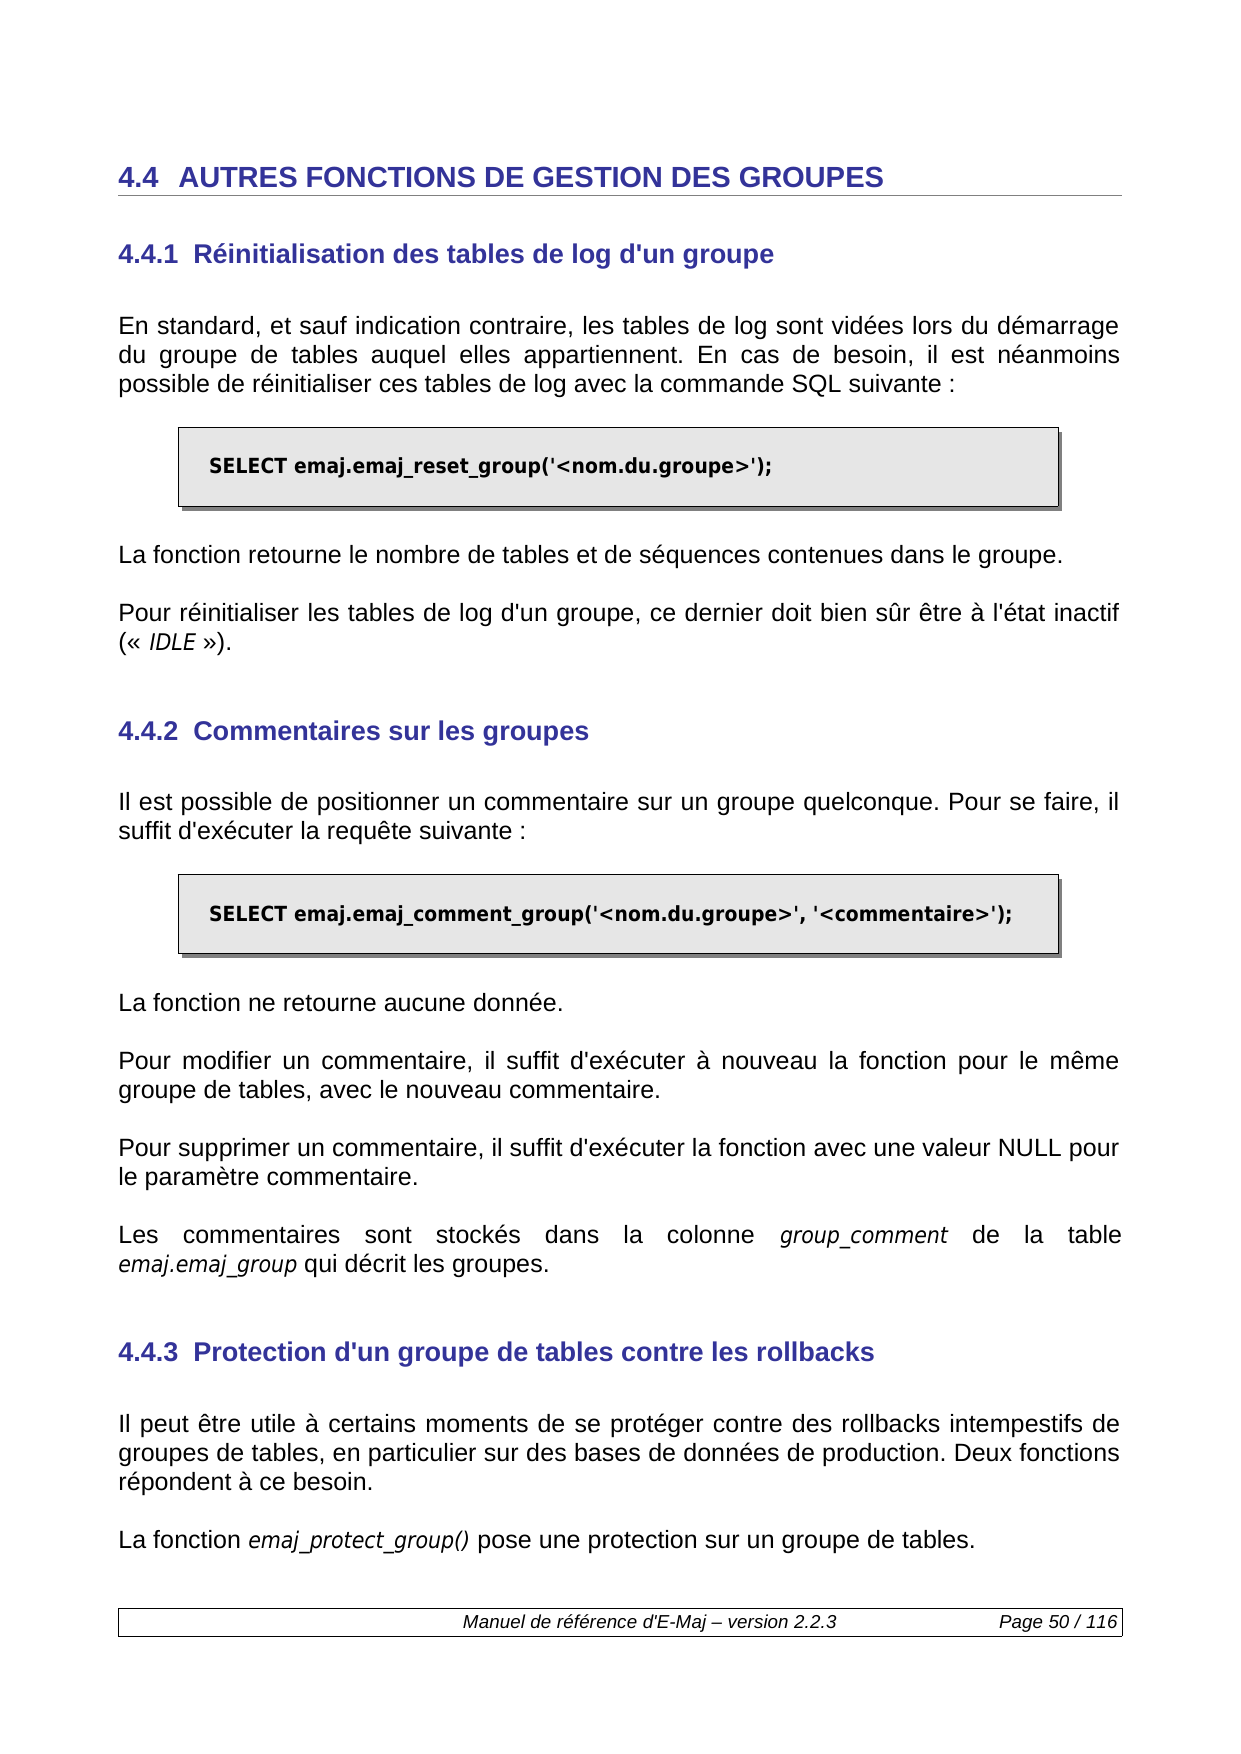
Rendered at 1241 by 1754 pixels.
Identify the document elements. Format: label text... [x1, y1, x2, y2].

text La fonction ne retourne aucune donnée. [118, 987, 1122, 1016]
text En standard, et sauf indication contraire, les tables de log sont vidées lors du démarrage du groupe de tables auquel elles appartiennent. En cas de besoin, il est néanmoins possible de réinitialiser ces tables de log avec la commande SQL suivante : [118, 311, 1122, 398]
text Pour réinitialiser les tables de log d'un groupe, ce dernier doit bien sûr être à l'état inactif (« IDLE »). [118, 598, 1122, 656]
text Il peut être utile à certains moments de se protéger contre des rollbacks intempestifs de groupes de tables, en particulier sur des bases de données de production. Deux fonctions répondent à ce besoin. [118, 1409, 1122, 1496]
subtitle Réinitialisation des tables de log d'un groupe [118, 238, 1122, 269]
text Il est possible de positionner un commentaire sur un groupe quelconque. Pour se faire, il suffit d'exécuter la requête suivante : [118, 787, 1122, 845]
subtitle Autres fonctions de gestion des groupes [118, 160, 1122, 195]
subtitle Commentaires sur les groupes [118, 714, 1122, 745]
text Pour modifier un commentaire, il suffit d'exécuter à nouveau la fonction pour le même groupe de tables, avec le nouveau commentaire. [118, 1046, 1122, 1104]
text SELECT emaj.emaj_comment_group('<nom.du.groupe>', '<commentaire>'); [179, 899, 1058, 923]
text La fonction emaj_protect_group() pose une protection sur un groupe de tables. [118, 1525, 1122, 1554]
subtitle Protection d'un groupe de tables contre les rollbacks [118, 1336, 1122, 1367]
text Les commentaires sont stockés dans la colonne group_comment de la table emaj.emaj_group qui décrit les groupes. [118, 1220, 1122, 1278]
text La fonction retourne le nombre de tables et de séquences contenues dans le groupe. [118, 540, 1122, 569]
text SELECT emaj.emaj_reset_group('<nom.du.groupe>'); [179, 451, 1058, 476]
text Pour supprimer un commentaire, il suffit d'exécuter la fonction avec une valeur NULL pour le paramètre commentaire. [118, 1133, 1122, 1191]
